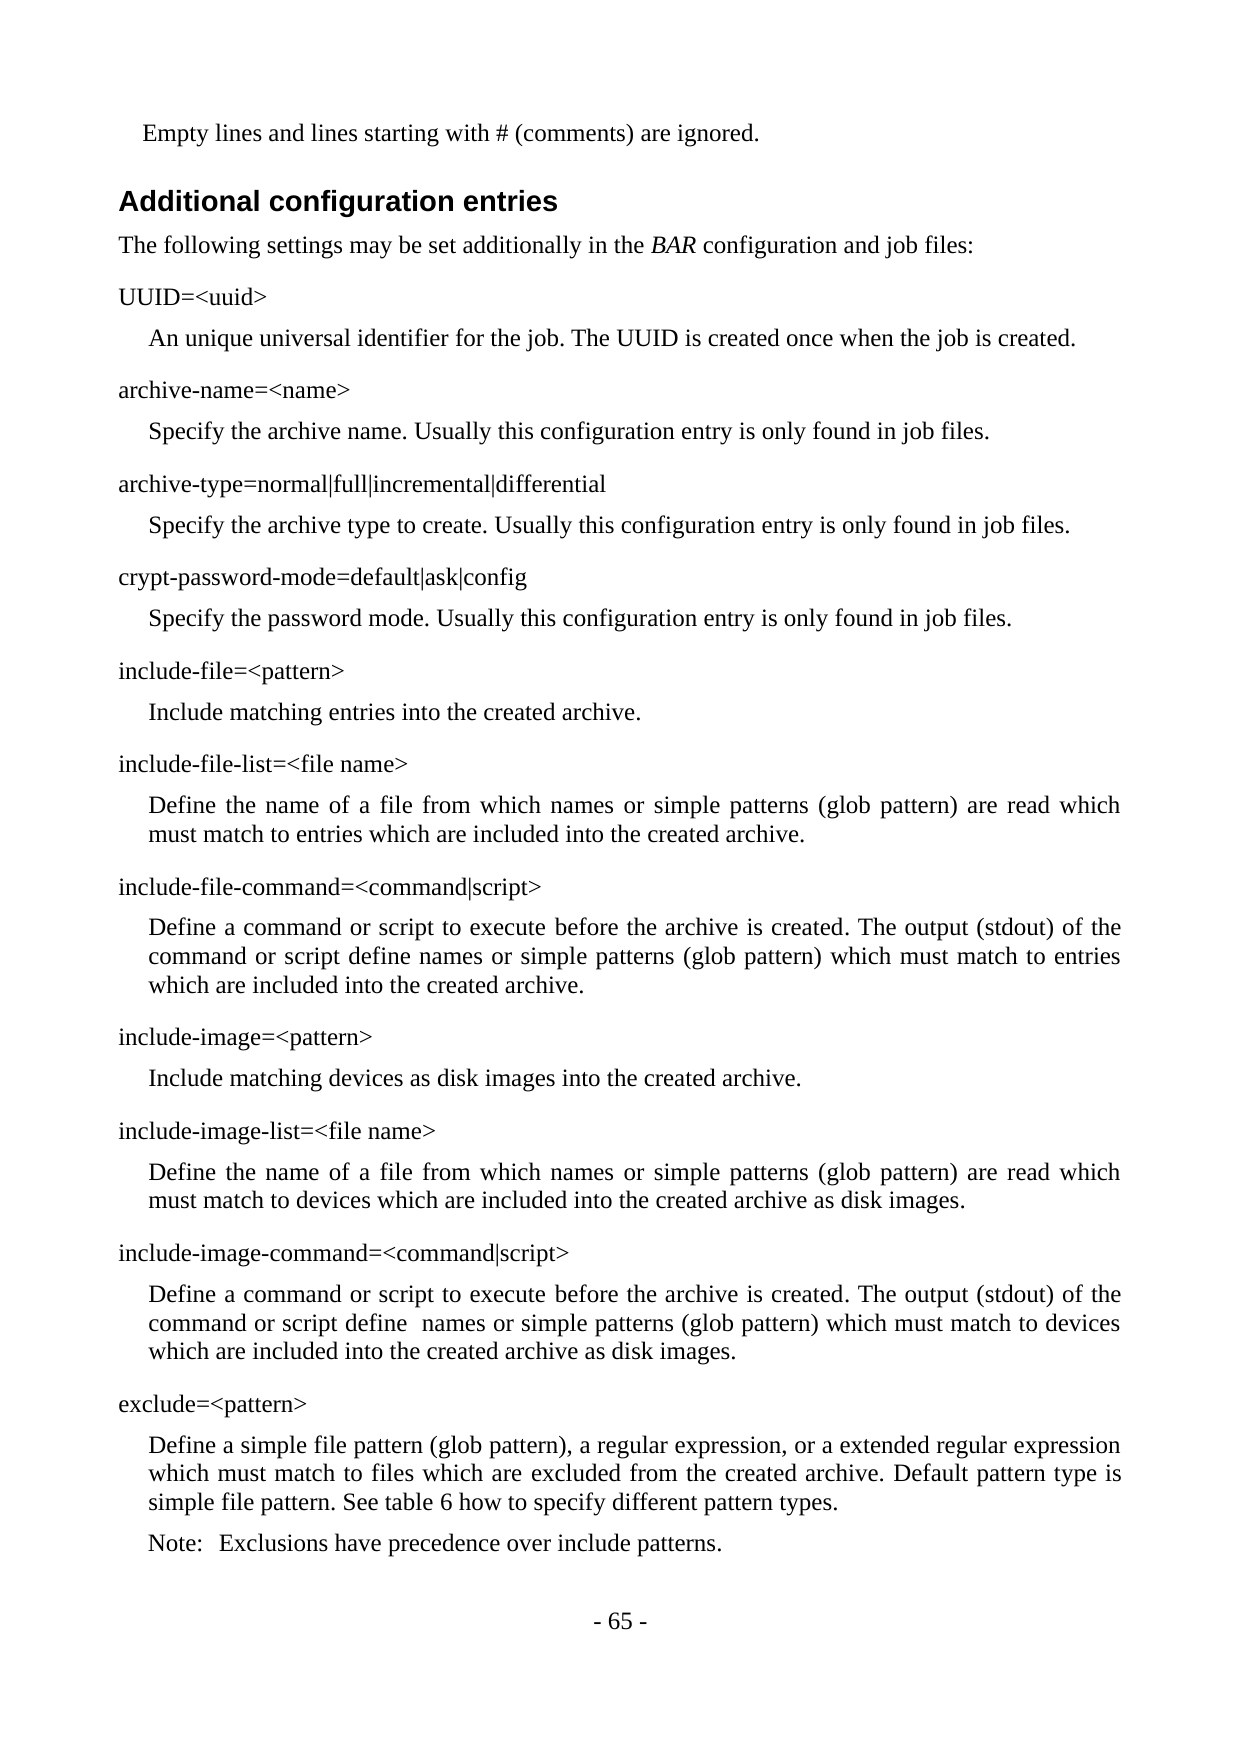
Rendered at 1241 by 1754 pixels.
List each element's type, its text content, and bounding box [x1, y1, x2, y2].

text Specify the archive name. Usually this configuration entry is only found in job files. [148, 416, 1122, 445]
text Include matching devices as disk images into the created archive. [148, 1063, 1122, 1092]
text Include matching entries into the created archive. [148, 697, 1122, 725]
text The following settings may be set additionally in the BAR configuration and job files: [118, 230, 1122, 258]
title crypt-password-mode=default|ask|config [118, 562, 1122, 591]
text Define a command or script to execute before the archive is created. The output (stdout) of the command or script define names or simple patterns (glob pattern) which must match to devices which are included into the created archive as disk images. [148, 1279, 1122, 1365]
text An unique universal identifier for the job. The UUID is created once when the job is created. [148, 323, 1122, 352]
title archive-type=normal|full|incremental|differential [118, 469, 1122, 498]
subtitle Additional configuration entries [118, 184, 1122, 217]
title exclude=<pattern> [118, 1389, 1122, 1418]
title include-image-list=<file name> [118, 1116, 1122, 1145]
text Define a simple file pattern (glob pattern), a regular expression, or a extended regular expression which must match to files which are excluded from the created archive. Default pattern type is simple file pattern. See table 6 how to specify different pattern types. [148, 1430, 1122, 1516]
title include-file-command=<command|script> [118, 872, 1122, 900]
text Define a command or script to execute before the archive is created. The output (stdout) of the command or script define names or simple patterns (glob pattern) which must match to entries which are included into the created archive. [148, 912, 1122, 998]
title archive-name=<name> [118, 376, 1122, 404]
title UUID=<uuid> [118, 282, 1122, 311]
text Specify the password mode. Usually this configuration entry is only found in job files. [148, 603, 1122, 632]
title include-file=<pattern> [118, 656, 1122, 685]
title include-image=<pattern> [118, 1022, 1122, 1051]
text Define the name of a file from which names or simple patterns (glob pattern) are read which must match to devices which are included into the created archive as disk images. [148, 1157, 1122, 1214]
text Note: Exclusions have precedence over include patterns. [148, 1528, 1122, 1557]
text Empty lines and lines starting with # (comments) are ignored. [118, 118, 1122, 147]
title include-image-command=<command|script> [118, 1238, 1122, 1267]
text Define the name of a file from which names or simple patterns (glob pattern) are read which must match to entries which are included into the created archive. [148, 790, 1122, 848]
text Specify the archive type to create. Usually this configuration entry is only found in job files. [148, 510, 1122, 538]
title include-file-list=<file name> [118, 749, 1122, 778]
